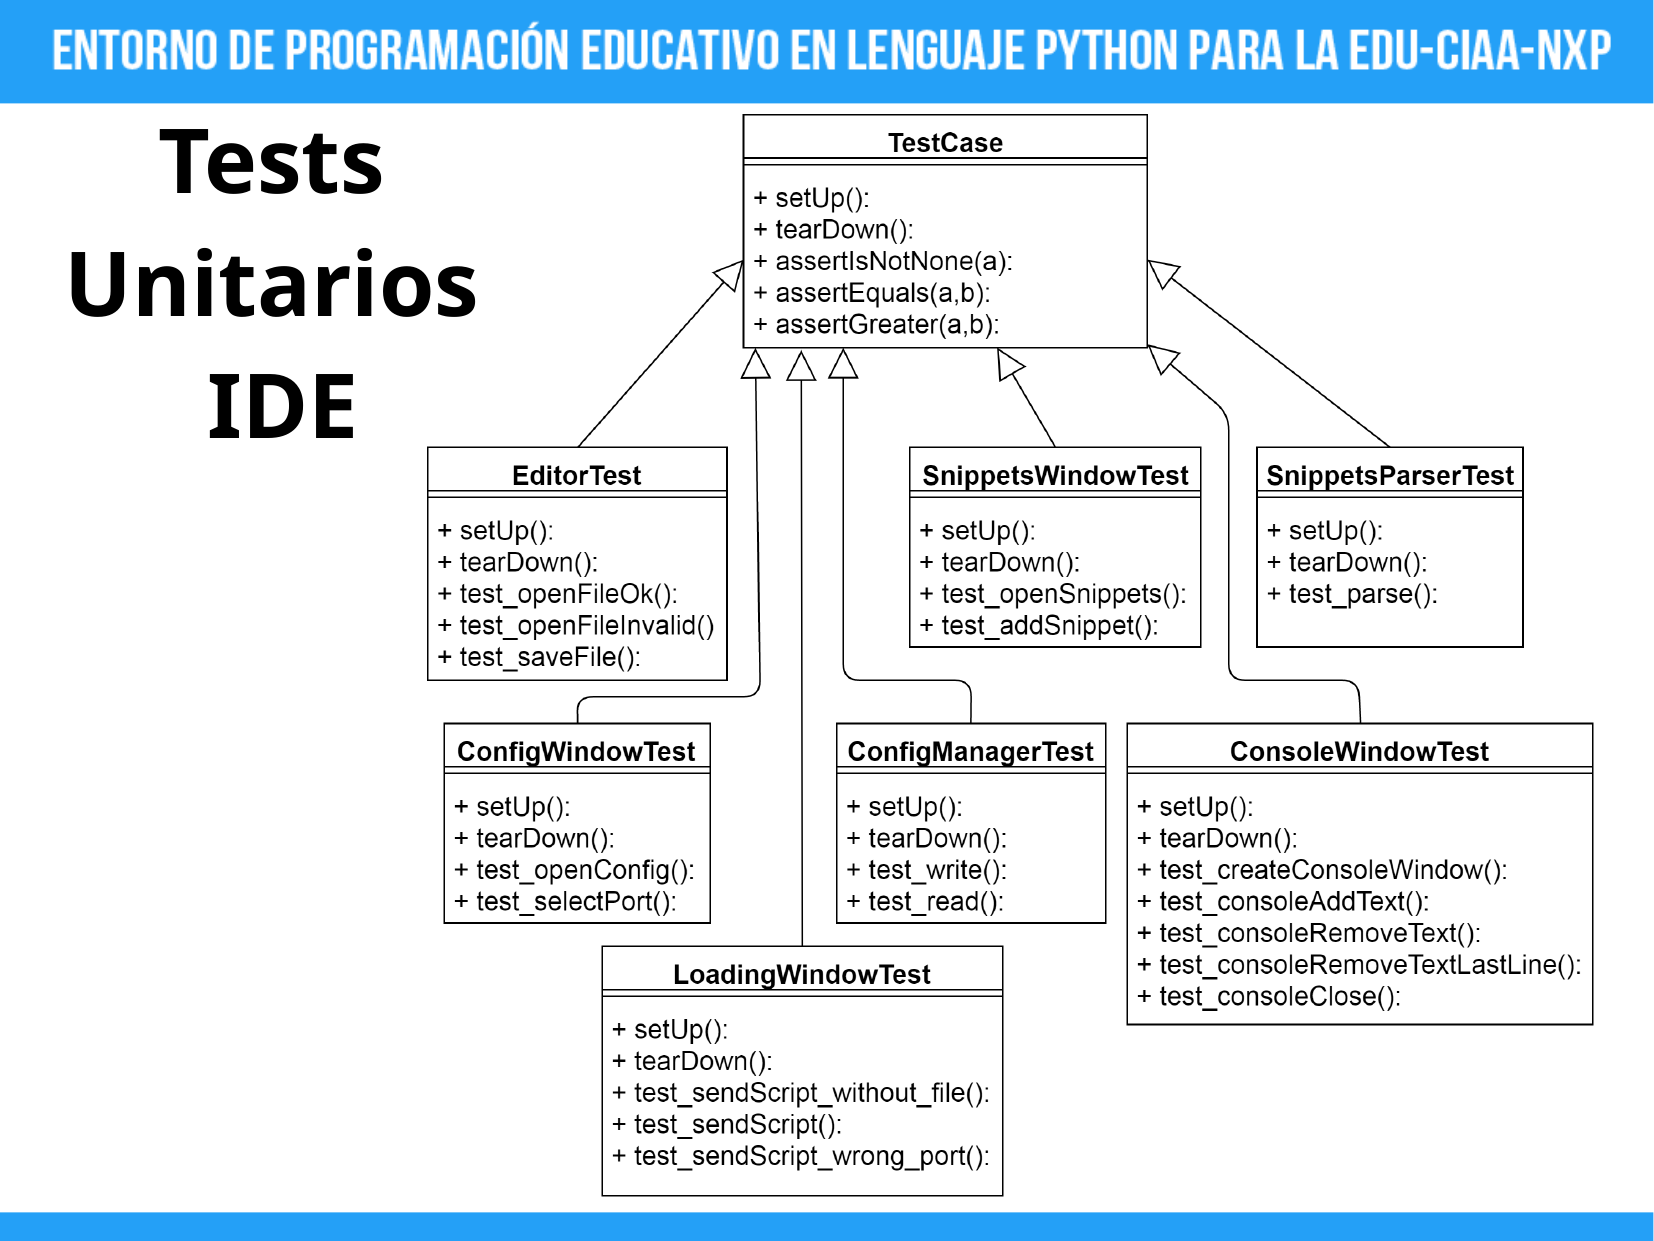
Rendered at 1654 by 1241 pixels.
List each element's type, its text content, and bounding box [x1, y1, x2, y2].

title Tests Unitarios IDE [0, 118, 1028, 445]
picture [0, 0, 1654, 1241]
